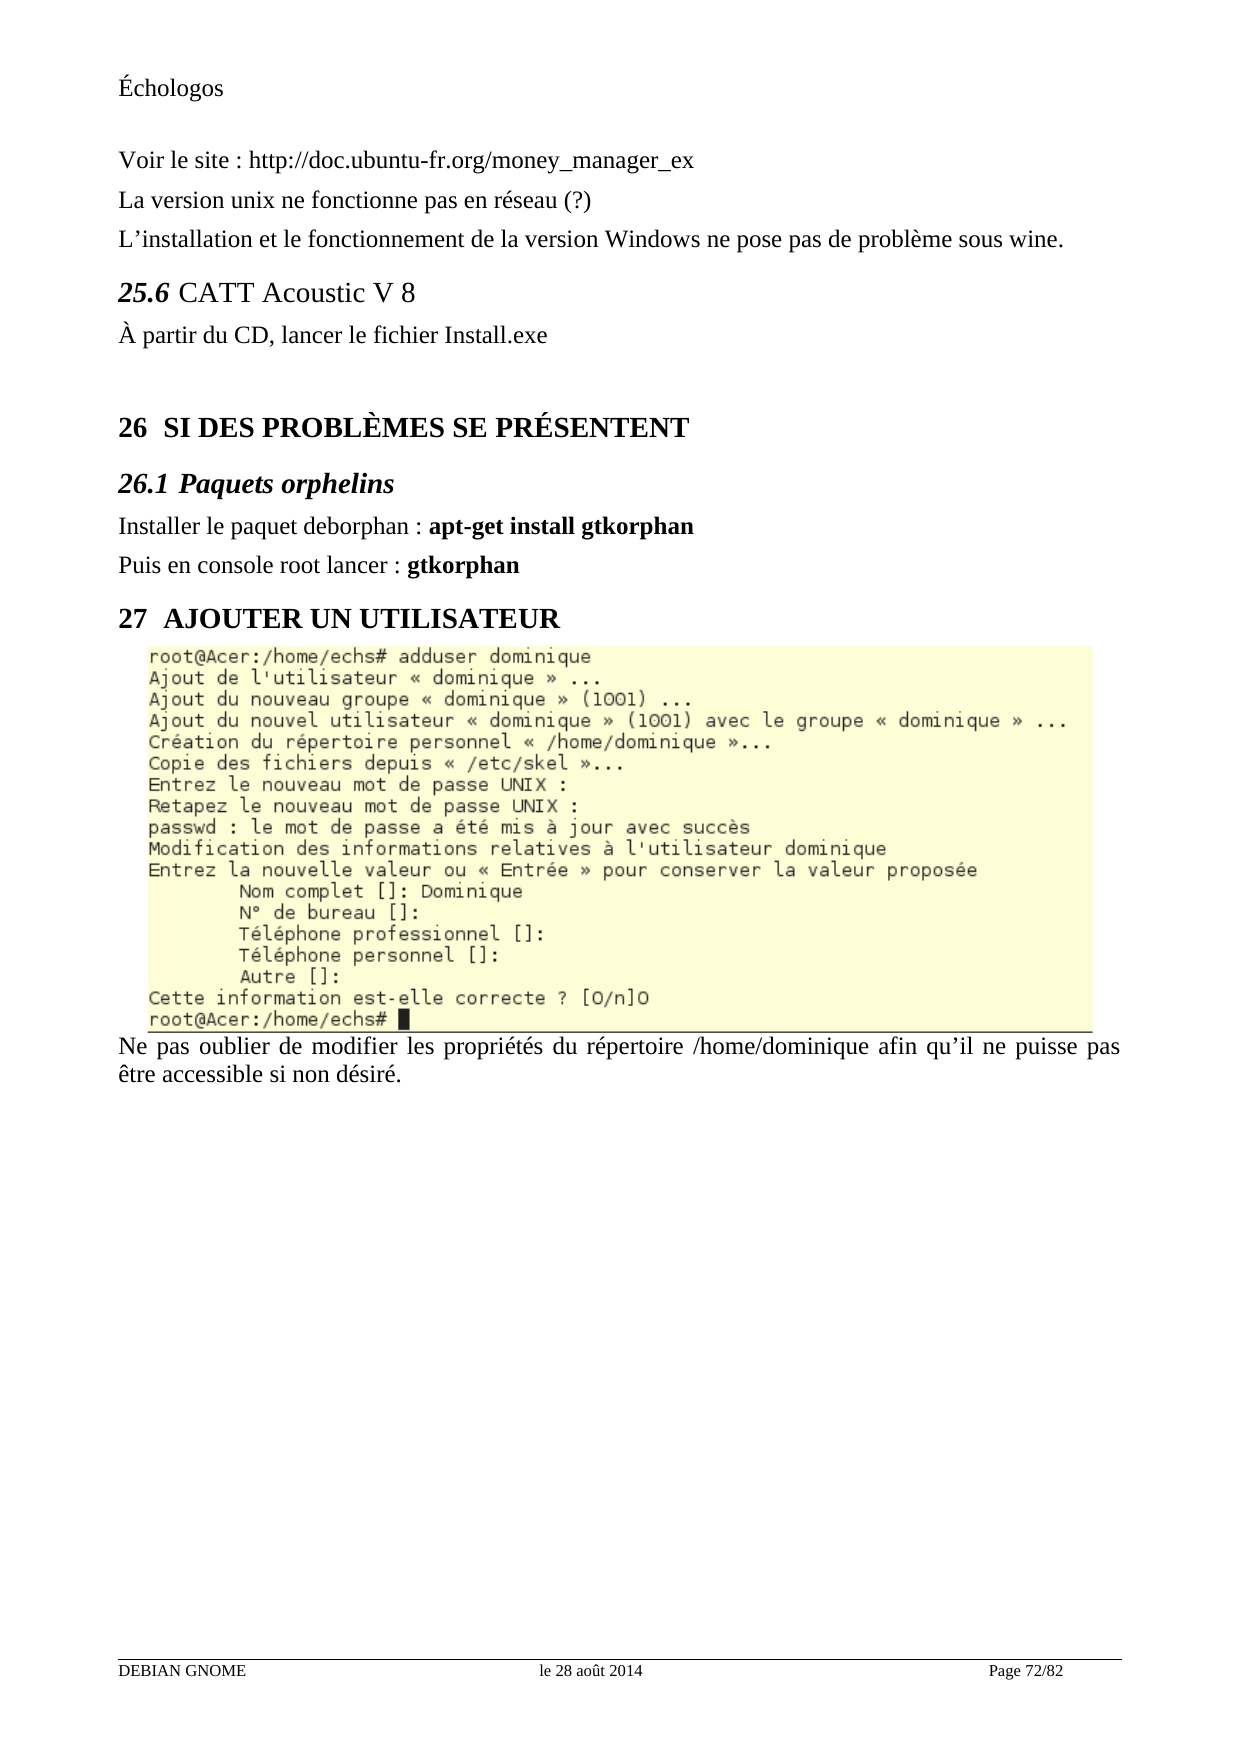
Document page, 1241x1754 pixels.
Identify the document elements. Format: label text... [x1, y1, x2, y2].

text Voir le site : http://doc.ubuntu-fr.org/money_manager_ex [118, 147, 1122, 174]
text À partir du CD, lancer le fichier Install.exe [118, 321, 1122, 349]
text L’installation et le fonctionnement de la version Windows ne pose pas de problème sous wine. [118, 226, 1122, 253]
subtitle Paquets orphelins [118, 468, 1122, 500]
subtitle CATT Acoustic V 8 [118, 277, 1122, 309]
text La version unix ne fonctionne pas en réseau (?) [118, 186, 1122, 214]
text Ne pas oublier de modifier les propriétés du répertoire /home/dominique afin qu’il ne puisse pas être accessible si non désiré. [118, 1033, 1122, 1088]
subtitle Si des problèmes se présentent [118, 412, 1122, 444]
subtitle Ajouter un utilisateur [118, 603, 1122, 635]
picture [147, 646, 1093, 1033]
text Puis en console root lancer : gtkorphan [118, 551, 1122, 579]
text Installer le paquet deborphan : apt-get install gtkorphan [118, 512, 1122, 539]
